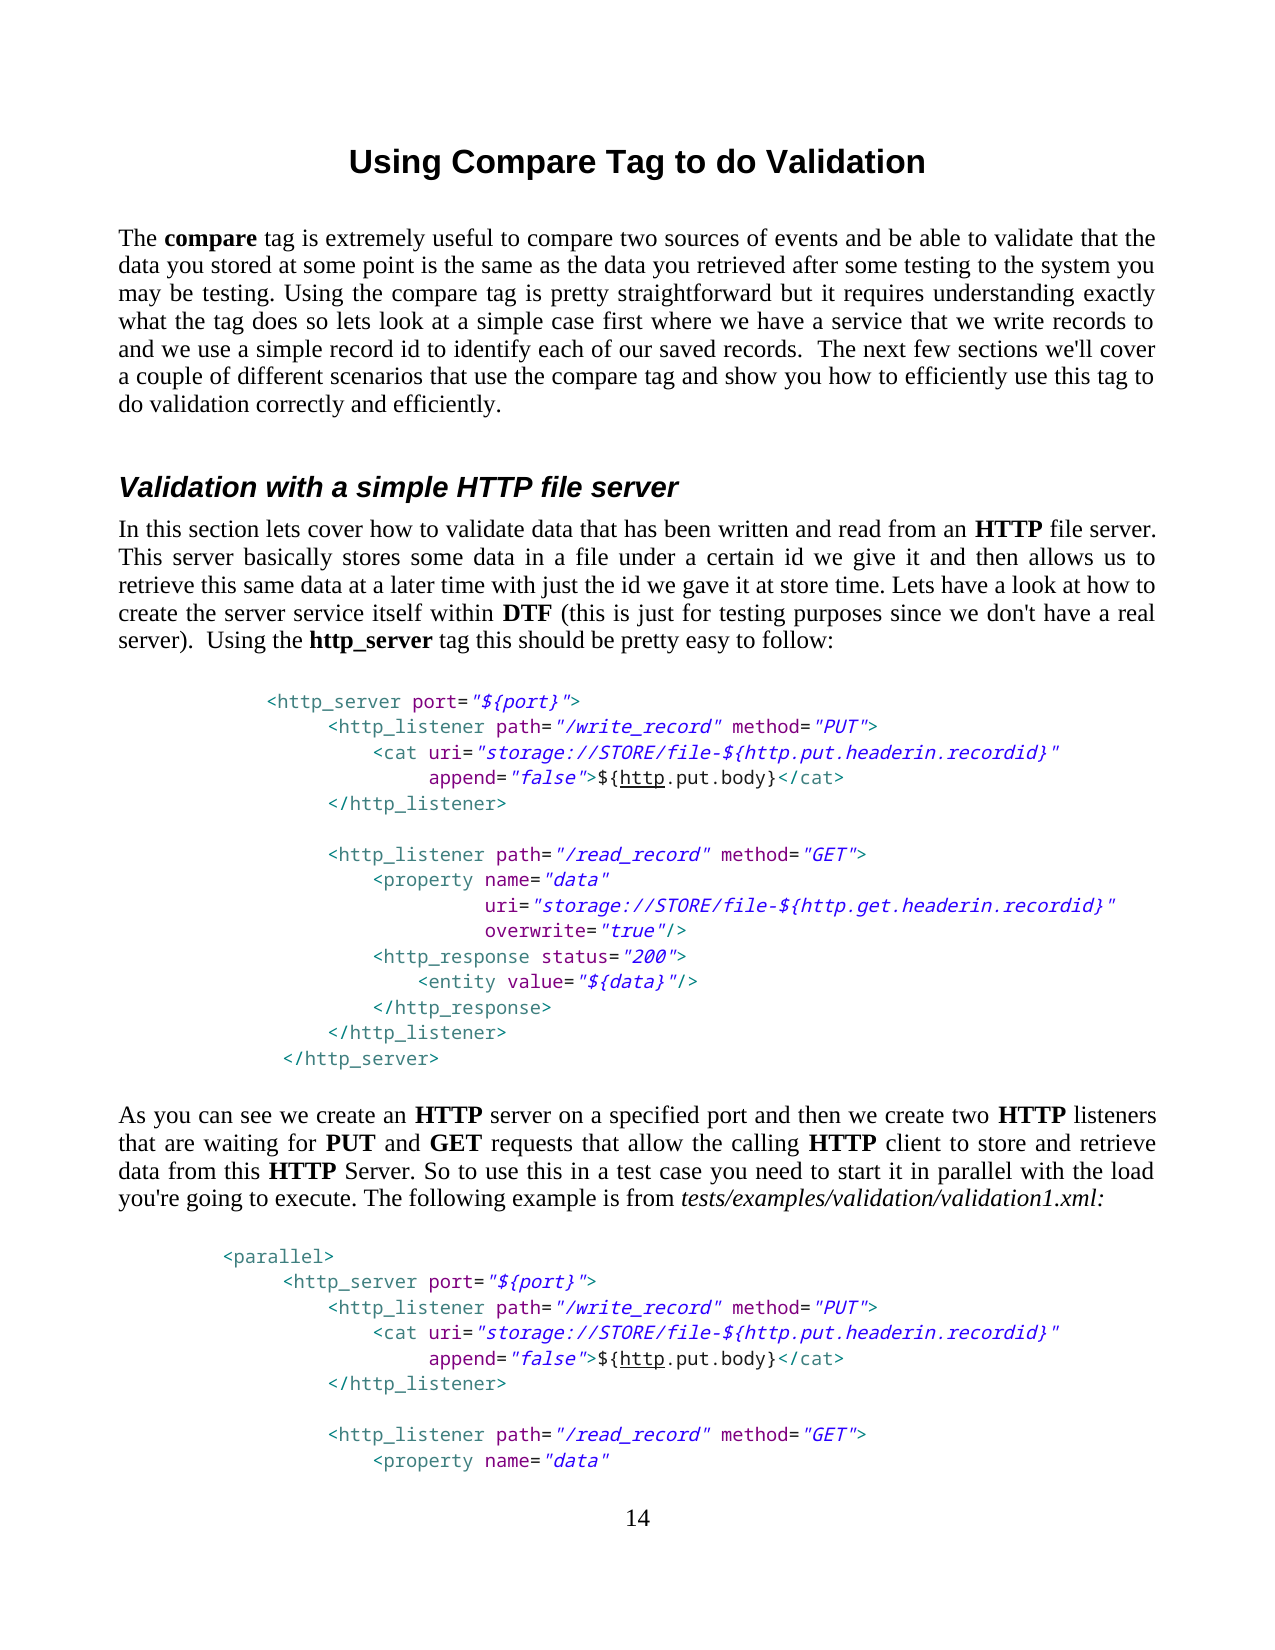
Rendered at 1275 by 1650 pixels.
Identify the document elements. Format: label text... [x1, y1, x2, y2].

text </http_listener> [192, 1020, 1157, 1045]
text As you can see we create an HTTP server on a specified port and then we create two HTTP listeners that are waiting for PUT and GET requests that allow the calling HTTP client to store and retrieve data from this HTTP Server. So to use this in a test case you need to start it in parallel with the load you're going to execute. The following example is from tests/examples/validation/validation1.xml: [118, 1101, 1157, 1212]
text overwrite="true"/> [192, 918, 1157, 943]
text The compare tag is extremely useful to compare two sources of events and be able to validate that the data you stored at some point is the same as the data you retrieved after some testing to the system you may be testing. Using the compare tag is pretty straightforward but it requires understanding exactly what the tag does so lets look at a simple case first where we have a service that we write records to and we use a simple record id to identify each of our saved records. The next few sections we'll cover a couple of different scenarios that use the compare tag and show you how to efficiently use this tag to do validation correctly and efficiently. [118, 224, 1157, 418]
text <cat uri="storage://STORE/file-${http.put.headerin.recordid}" [192, 739, 1157, 764]
text <http_server port="${port}"> [192, 688, 1157, 713]
text <http_listener path="/write_record" method="PUT"> [192, 713, 1157, 739]
text <http_server port="${port}"> [192, 1268, 1157, 1294]
subtitle Using Compare Tag to do Validation [118, 143, 1157, 181]
text append="false">${http.put.body}</cat> [192, 764, 1157, 790]
text append="false">${http.put.body}</cat> [192, 1345, 1157, 1371]
text </http_server> [192, 1045, 1157, 1071]
text <http_response status="200"> [192, 943, 1157, 969]
text <property name="data" [192, 867, 1157, 892]
text <http_listener path="/read_record" method="GET"> [192, 841, 1157, 867]
text </http_listener> [192, 790, 1157, 816]
text <http_listener path="/read_record" method="GET"> [192, 1422, 1157, 1447]
text <parallel> [192, 1243, 1157, 1268]
text <property name="data" [192, 1447, 1157, 1473]
text <cat uri="storage://STORE/file-${http.put.headerin.recordid}" [192, 1319, 1157, 1345]
text <entity value="${data}"/> [192, 969, 1157, 994]
text <http_listener path="/write_record" method="PUT"> [192, 1294, 1157, 1319]
text </http_response> [192, 994, 1157, 1020]
text </http_listener> [192, 1371, 1157, 1396]
text uri="storage://STORE/file-${http.get.headerin.recordid}" [192, 892, 1157, 918]
subtitle Validation with a simple HTTP file server [118, 471, 1157, 503]
text In this section lets cover how to validate data that has been written and read from an HTTP file server. This server basically stores some data in a file under a certain id we give it and then allows us to retrieve this same data at a later time with just the id we gave it at store time. Lets have a look at how to create the server service itself within DTF (this is just for testing purposes since we don't have a real server). Using the http_server tag this should be pretty easy to follow: [118, 516, 1157, 654]
